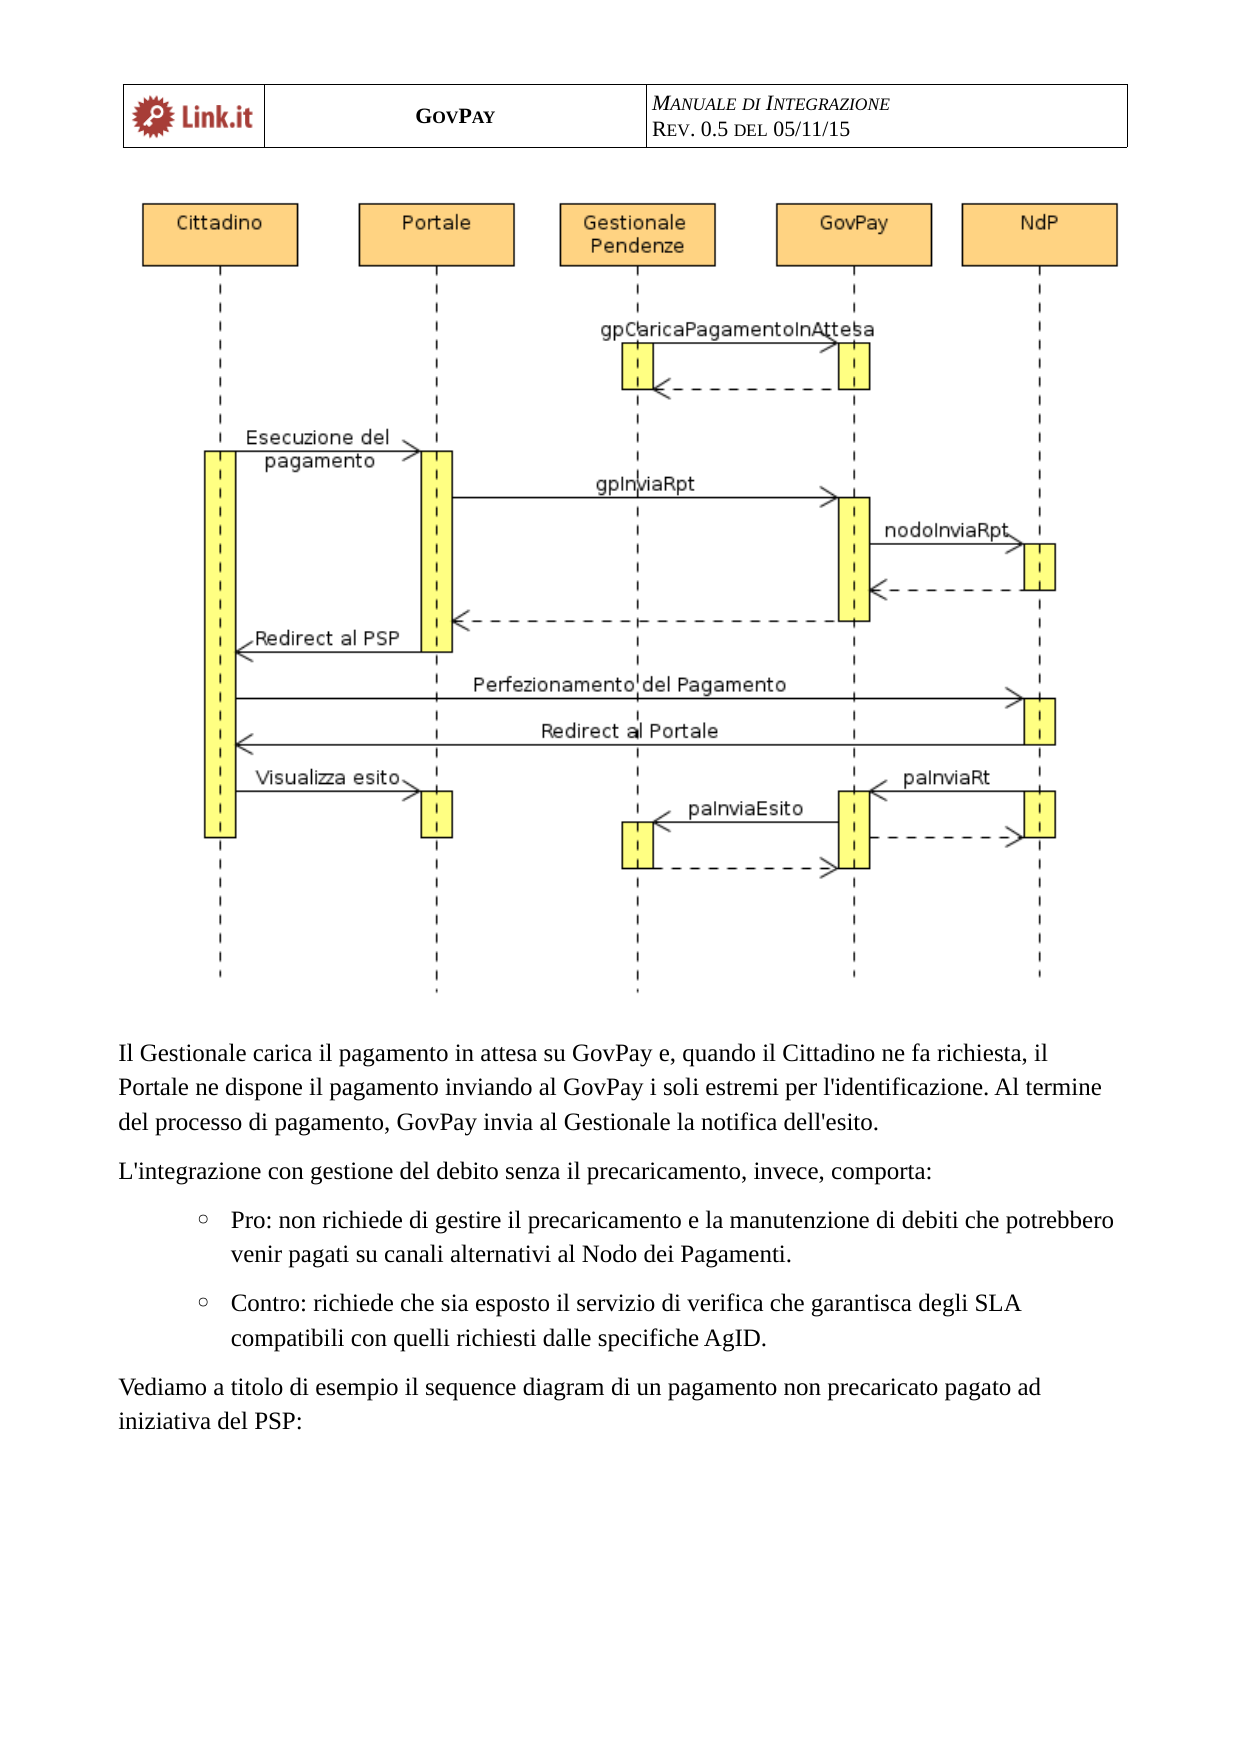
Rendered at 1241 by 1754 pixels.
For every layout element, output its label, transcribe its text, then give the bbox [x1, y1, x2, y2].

picture [127, 188, 1132, 1038]
picture [128, 90, 259, 144]
text L'integrazione con gestione del debito senza il precaricamento, invece, comporta: [118, 1156, 1122, 1184]
list Pro: non richiede di gestire il precaricamento e la manutenzione di debiti che potrebbero venir pagati su canali alternativi al Nodo dei Pagamenti. [193, 1205, 1122, 1268]
text Il Gestionale carica il pagamento in attesa su GovPay e, quando il Cittadino ne fa richiesta, il Portale ne dispone il pagamento inviando al GovPay i soli estremi per l'identificazione. Al termine del processo di pagamento, GovPay invia al Gestionale la notifica dell'esito. [118, 1038, 1122, 1135]
text Vediamo a titolo di esempio il sequence diagram di un pagamento non precaricato pagato ad iniziativa del PSP: [118, 1372, 1122, 1435]
list Contro: richiede che sia esposto il servizio di verifica che garantisca degli SLA compatibili con quelli richiesti dalle specifiche AgID. [193, 1288, 1122, 1352]
